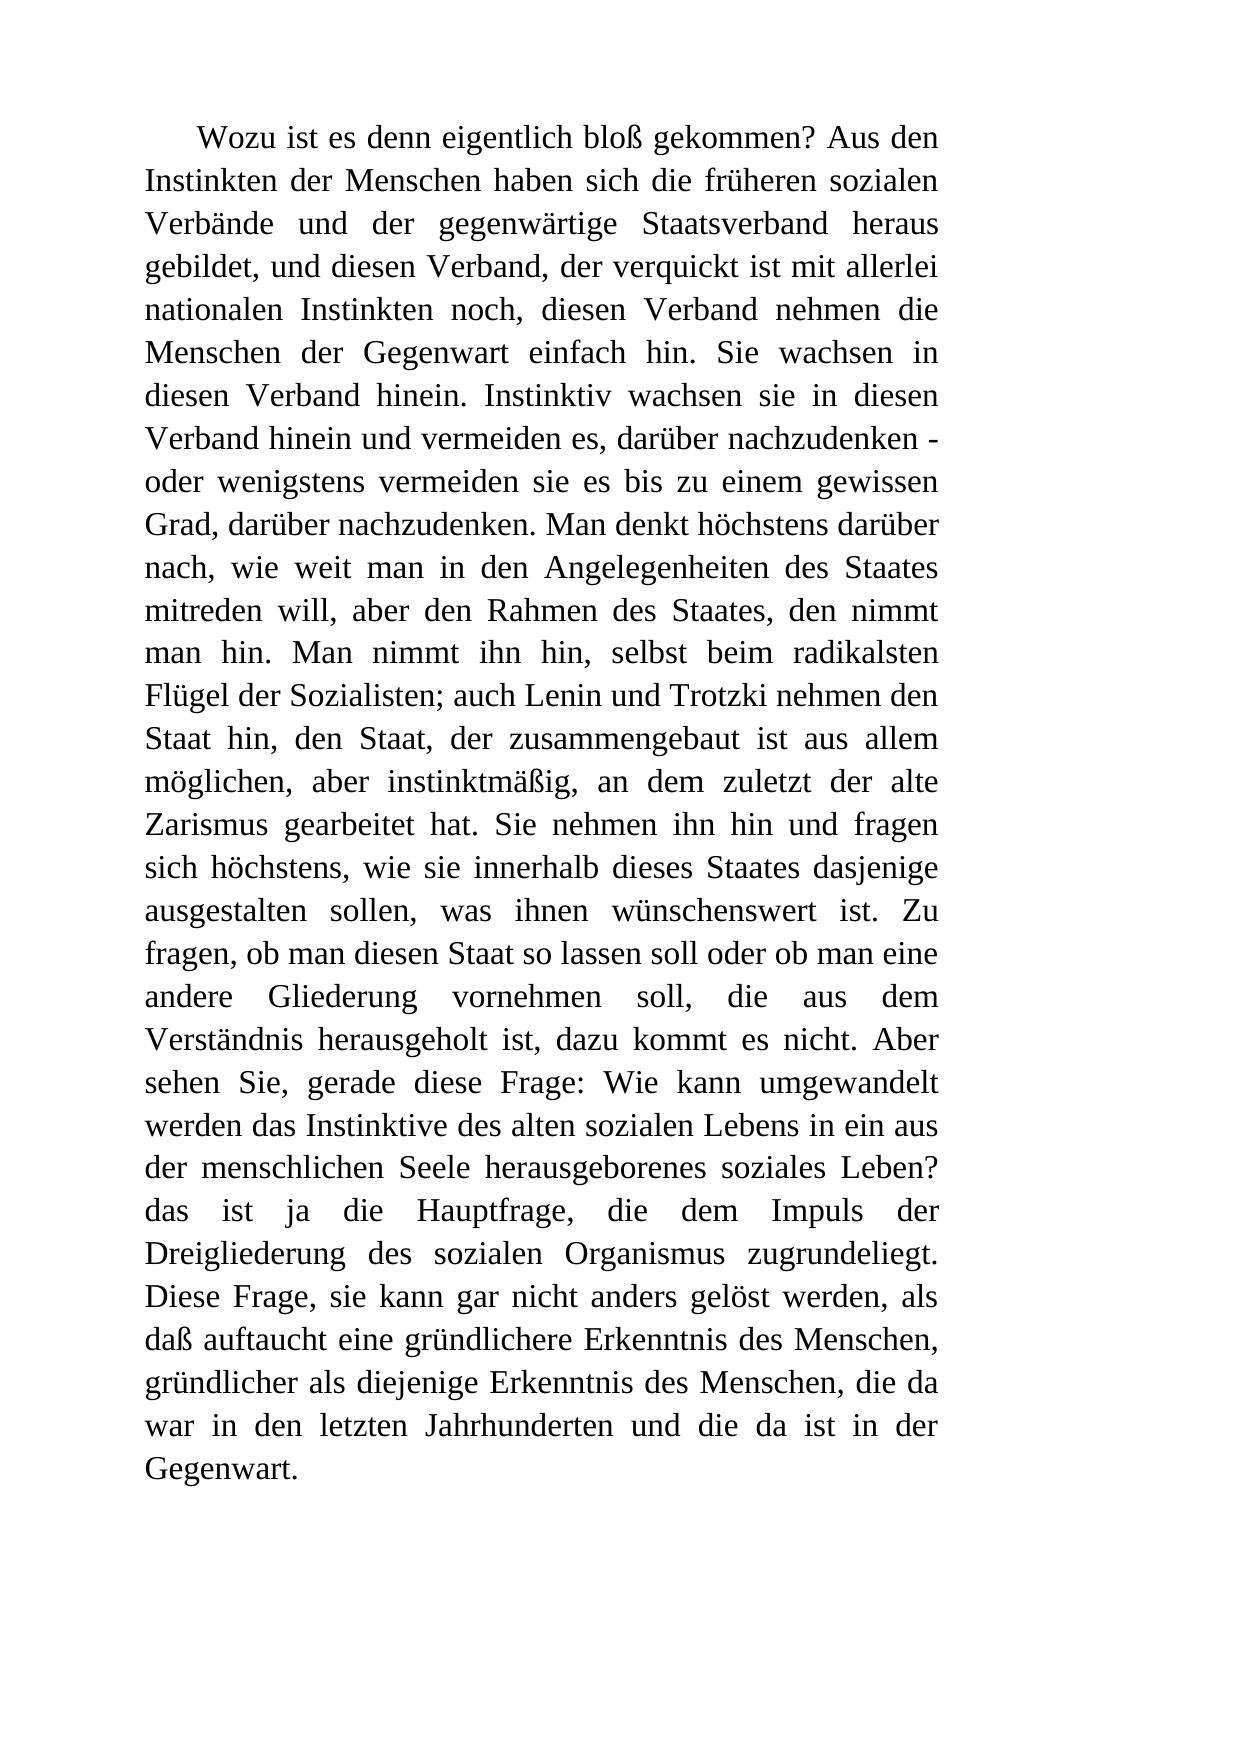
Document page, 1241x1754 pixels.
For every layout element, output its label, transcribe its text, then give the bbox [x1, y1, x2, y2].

text Wozu ist es denn eigentlich bloß gekommen? Aus den Instinkten der Menschen haben sich die früheren sozialen Verbände und der gegenwärtige Staatsverband heraus gebildet, und diesen Verband, der verquickt ist mit allerlei nationalen Instinkten noch, diesen Verband nehmen die Menschen der Gegenwart einfach hin. Sie wachsen in diesen Verband hinein. Instinktiv wachsen sie in diesen Verband hinein und vermeiden es, darüber nachzudenken - oder wenigstens vermeiden sie es bis zu einem gewissen Grad, darüber nachzudenken. Man denkt höchstens darüber nach, wie weit man in den Angelegenheiten des Staates mitreden will, aber den Rahmen des Staates, den nimmt man hin. Man nimmt ihn hin, selbst beim radikalsten Flügel der Sozialisten; auch Lenin und Trotzki nehmen den Staat hin, den Staat, der zusammengebaut ist aus allem möglichen, aber instinktmäßig, an dem zuletzt der alte Zarismus gearbeitet hat. Sie nehmen ihn hin und fragen sich höchstens, wie sie innerhalb dieses Staates dasjenige ausgestalten sollen, was ihnen wünschenswert ist. Zu fragen, ob man diesen Staat so lassen soll oder ob man eine andere Gliederung vornehmen soll, die aus dem Verständnis herausgeholt ist, dazu kommt es nicht. Aber sehen Sie, gerade diese Frage: Wie kann umgewandelt werden das Instinktive des alten sozialen Lebens in ein aus der menschlichen Seele herausgeborenes soziales Leben? das ist ja die Hauptfrage, die dem Impuls der Dreigliederung des sozialen Organismus zugrundeliegt. Diese Frage, sie kann gar nicht anders gelöst werden, als daß auftaucht eine gründlichere Erkenntnis des Menschen, gründlicher als diejenige Erkenntnis des Menschen, die da war in den letzten Jahrhunderten und die da ist in der Gegenwart. [144, 118, 939, 1487]
